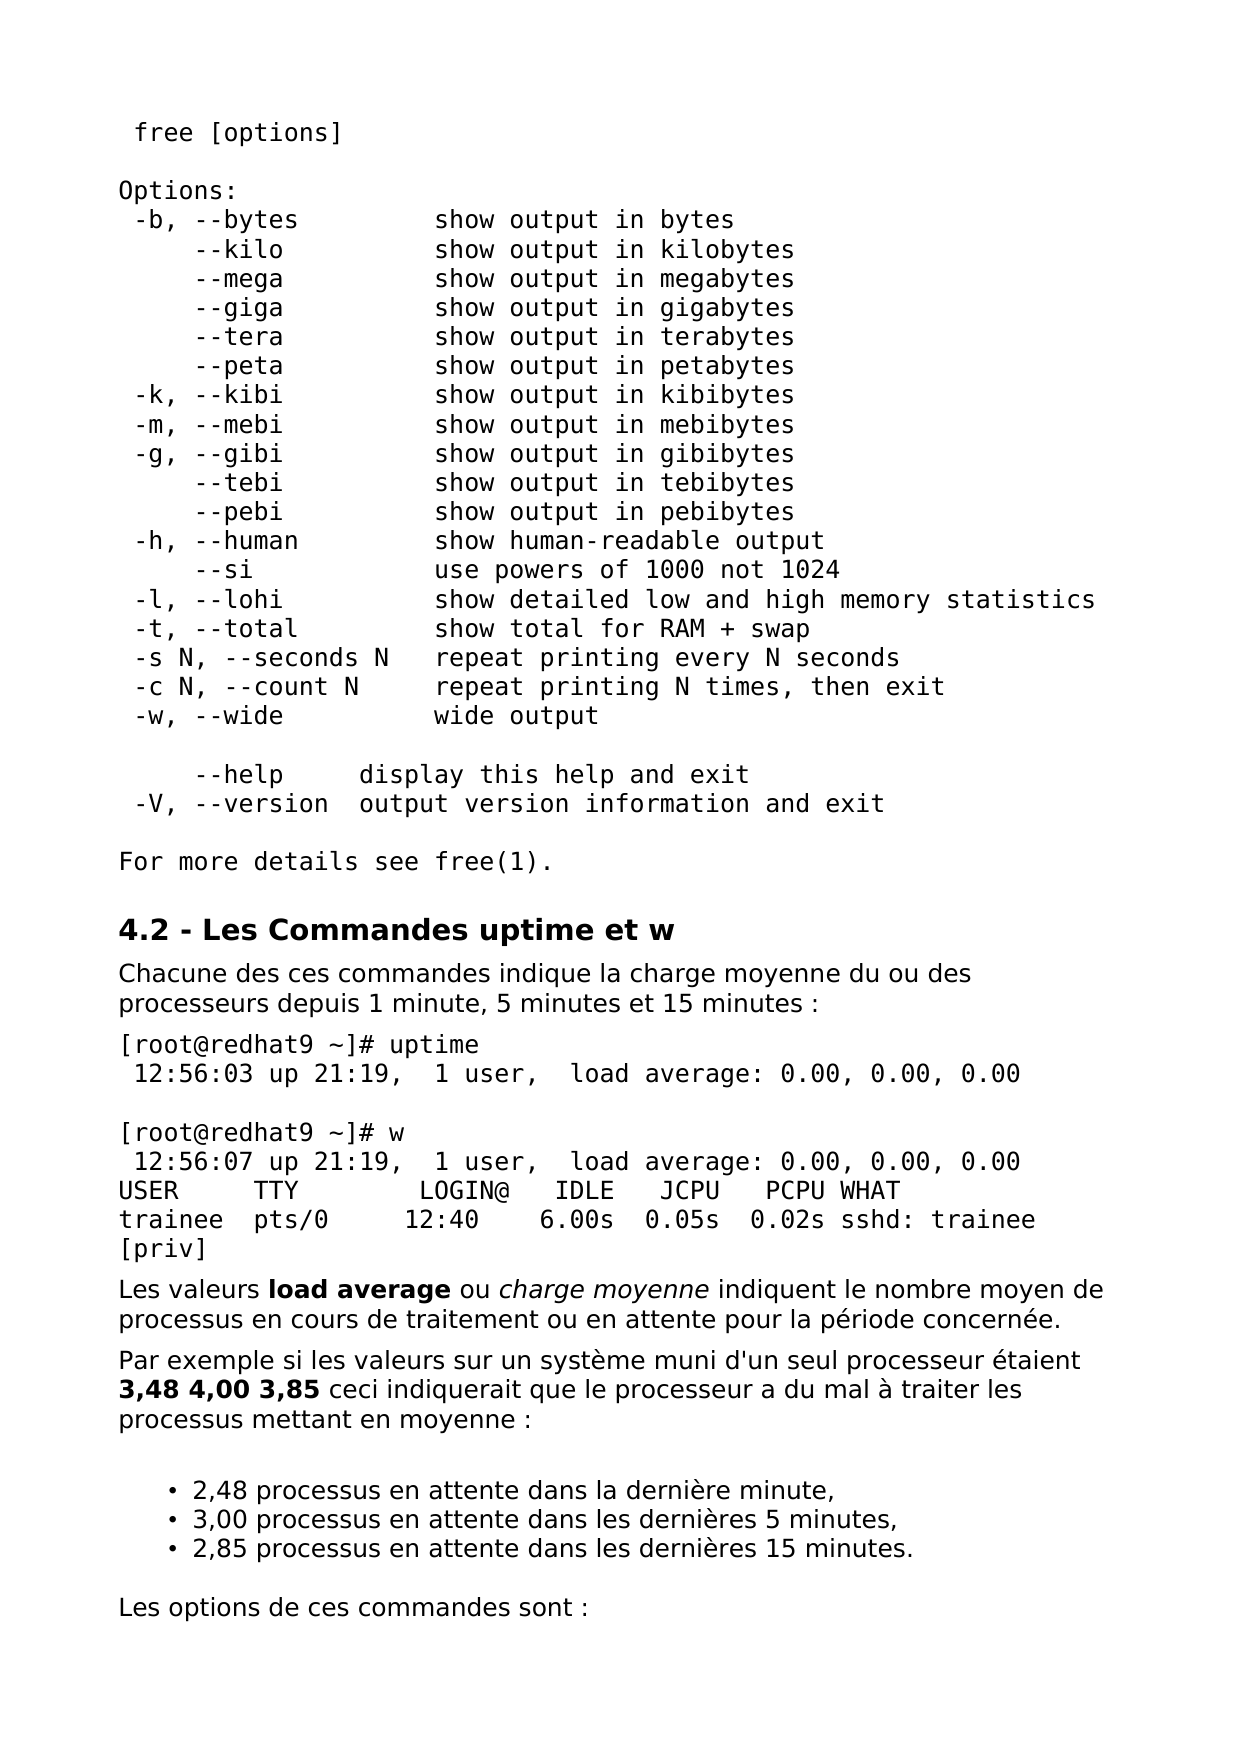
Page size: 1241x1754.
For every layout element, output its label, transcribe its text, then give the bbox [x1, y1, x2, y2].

text Par exemple si les valeurs sur un système muni d'un seul processeur étaient 3,48 4,00 3,85 ceci indiquerait que le processeur a du mal à traiter les processus mettant en moyenne : [118, 1346, 1122, 1434]
text free [options] Options: -b, --bytes show output in bytes --kilo show output in kilobytes --mega show output in megabytes --giga show output in gigabytes --tera show output in terabytes --peta show output in petabytes -k, --kibi show output in kibibytes -m, --mebi show output in mebibytes -g, --gibi show output in gibibytes --tebi show output in tebibytes --pebi show output in pebibytes -h, --human show human-readable output --si use powers of 1000 not 1024 -l, --lohi show detailed low and high memory statistics -t, --total show total for RAM + swap -s N, --seconds N repeat printing every N seconds -c N, --count N repeat printing N times, then exit -w, --wide wide output --help display this help and exit -V, --version output version information and exit For more details see free(1). [118, 118, 1122, 876]
subtitle 4.2 - Les Commandes uptime et w [118, 913, 1122, 947]
text [root@redhat9 ~]# uptime 12:56:03 up 21:19, 1 user, load average: 0.00, 0.00, 0.00 [root@redhat9 ~]# w 12:56:07 up 21:19, 1 user, load average: 0.00, 0.00, 0.00 USER TTY LOGIN@ IDLE JCPU PCPU WHAT trainee pts/0 12:40 6.00s 0.05s 0.02s sshd: trainee [priv] [118, 1031, 1122, 1264]
text Les options de ces commandes sont : [118, 1593, 1122, 1622]
text Les valeurs load average ou charge moyenne indiquent le nombre moyen de processus en cours de traitement ou en attente pour la période concernée. [118, 1276, 1122, 1334]
list 3,00 processus en attente dans les dernières 5 minutes, [177, 1505, 1122, 1534]
list 2,85 processus en attente dans les dernières 15 minutes. [177, 1534, 1122, 1563]
list 2,48 processus en attente dans la dernière minute, [177, 1476, 1122, 1505]
text Chacune des ces commandes indique la charge moyenne du ou des processeurs depuis 1 minute, 5 minutes et 15 minutes : [118, 960, 1122, 1018]
